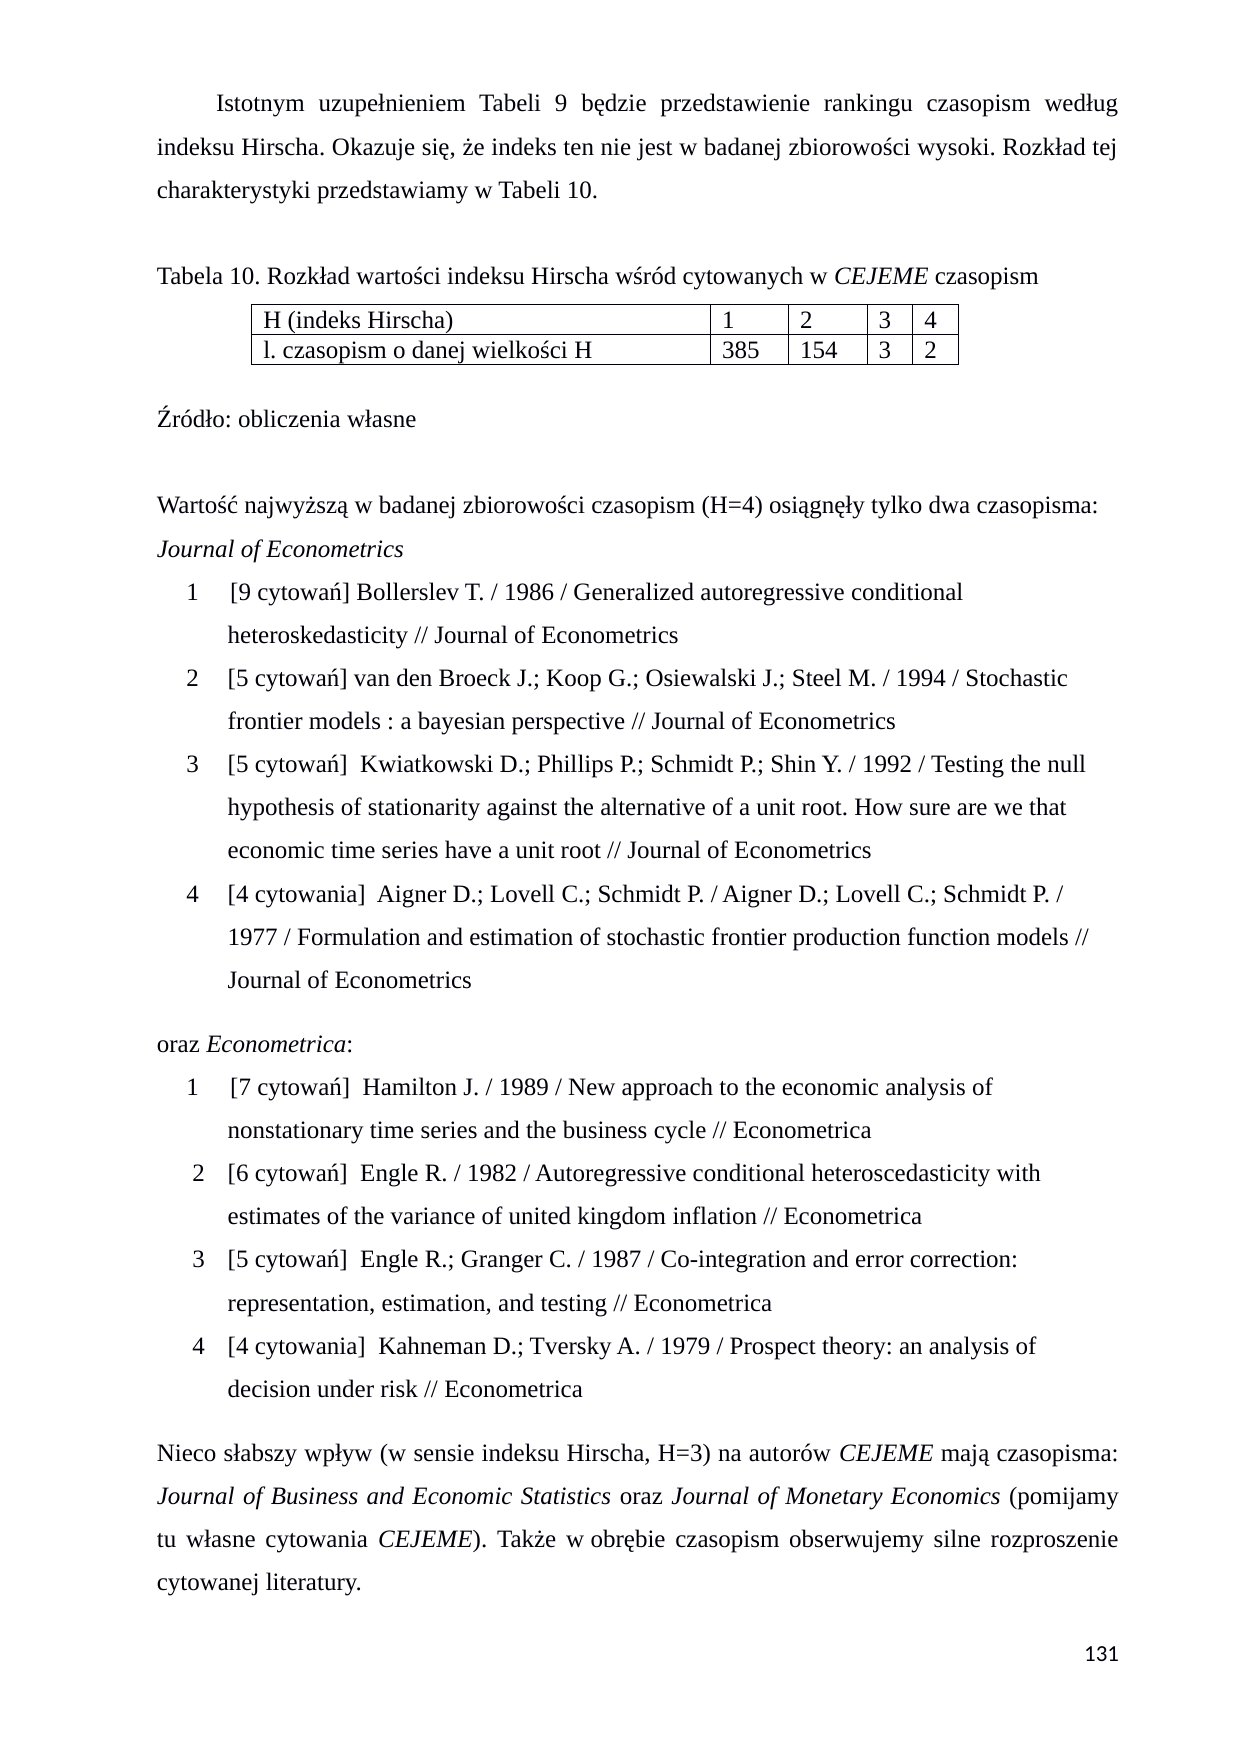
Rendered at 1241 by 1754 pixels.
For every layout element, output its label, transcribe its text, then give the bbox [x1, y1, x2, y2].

table_header 4 [913, 305, 958, 334]
table_cell 2 [913, 335, 958, 364]
table_header 2 [789, 305, 867, 334]
text Journal of Econometrics [157, 534, 1119, 562]
table_header 3 [868, 305, 912, 334]
text Nieco słabszy wpływ (w sensie indeksu Hirscha, H=3) na autorów CEJEME mają czasopisma: Journal of Business and Economic Statistics oraz Journal of Monetary Economics (pomijamy tu własne cytowania CEJEME). Także w obrębie czasopism obserwujemy silne rozproszenie cytowanej literatury. [157, 1438, 1119, 1596]
text Wartość najwyższą w badanej zbiorowości czasopism (H=4) osiągnęły tylko dwa czasopisma: [157, 491, 1119, 519]
text 1 [9 cytowań] Bollerslev T. / 1986 / Generalized autoregressive conditional heteroskedasticity // Journal of Econometrics [186, 577, 1119, 649]
list [4 cytowania] Kahneman D.; Tversky A. / 1979 / Prospect theory: an analysis of decision under risk // Econometrica [192, 1331, 1119, 1403]
list [6 cytowań] Engle R. / 1982 / Autoregressive conditional heteroscedasticity with estimates of the variance of united kingdom inflation // Econometrica [192, 1158, 1119, 1230]
text Istotnym uzupełnieniem Tabeli 9 będzie przedstawienie rankingu czasopism według indeksu Hirscha. Okazuje się, że indeks ten nie jest w badanej zbiorowości wysoki. Rozkład tej charakterystyki przedstawiamy w Tabeli 10. [157, 88, 1119, 203]
list [4 cytowania] Aigner D.; Lovell C.; Schmidt P. / Aigner D.; Lovell C.; Schmidt P. / 1977 / Formulation and estimation of stochastic frontier production function models // Journal of Econometrics [186, 879, 1119, 994]
table_header H (indeks Hirscha) [252, 305, 710, 334]
text oraz Econometrica: [157, 1029, 1119, 1058]
text 1 [7 cytowań] Hamilton J. / 1989 / New approach to the economic analysis of nonstationary time series and the business cycle // Econometrica [186, 1072, 1119, 1144]
text Źródło: obliczenia własne [157, 404, 1119, 433]
text Tabela 10. Rozkład wartości indeksu Hirscha wśród cytowanych w CEJEME czasopism [157, 261, 1119, 290]
table_cell 154 [789, 335, 867, 364]
list [5 cytowań] van den Broeck J.; Koop G.; Osiewalski J.; Steel M. / 1994 / Stochastic frontier models : a bayesian perspective // Journal of Econometrics [186, 663, 1119, 735]
table_cell 3 [868, 335, 912, 364]
table_cell 385 [711, 335, 788, 364]
list [5 cytowań] Engle R.; Granger C. / 1987 / Co-integration and error correction: representation, estimation, and testing // Econometrica [192, 1244, 1119, 1316]
table_header 1 [711, 305, 788, 334]
list [5 cytowań] Kwiatkowski D.; Phillips P.; Schmidt P.; Shin Y. / 1992 / Testing the null hypothesis of stationarity against the alternative of a unit root. How sure are we that economic time series have a unit root // Journal of Econometrics [186, 749, 1119, 864]
table_cell l. czasopism o danej wielkości H [252, 335, 710, 364]
